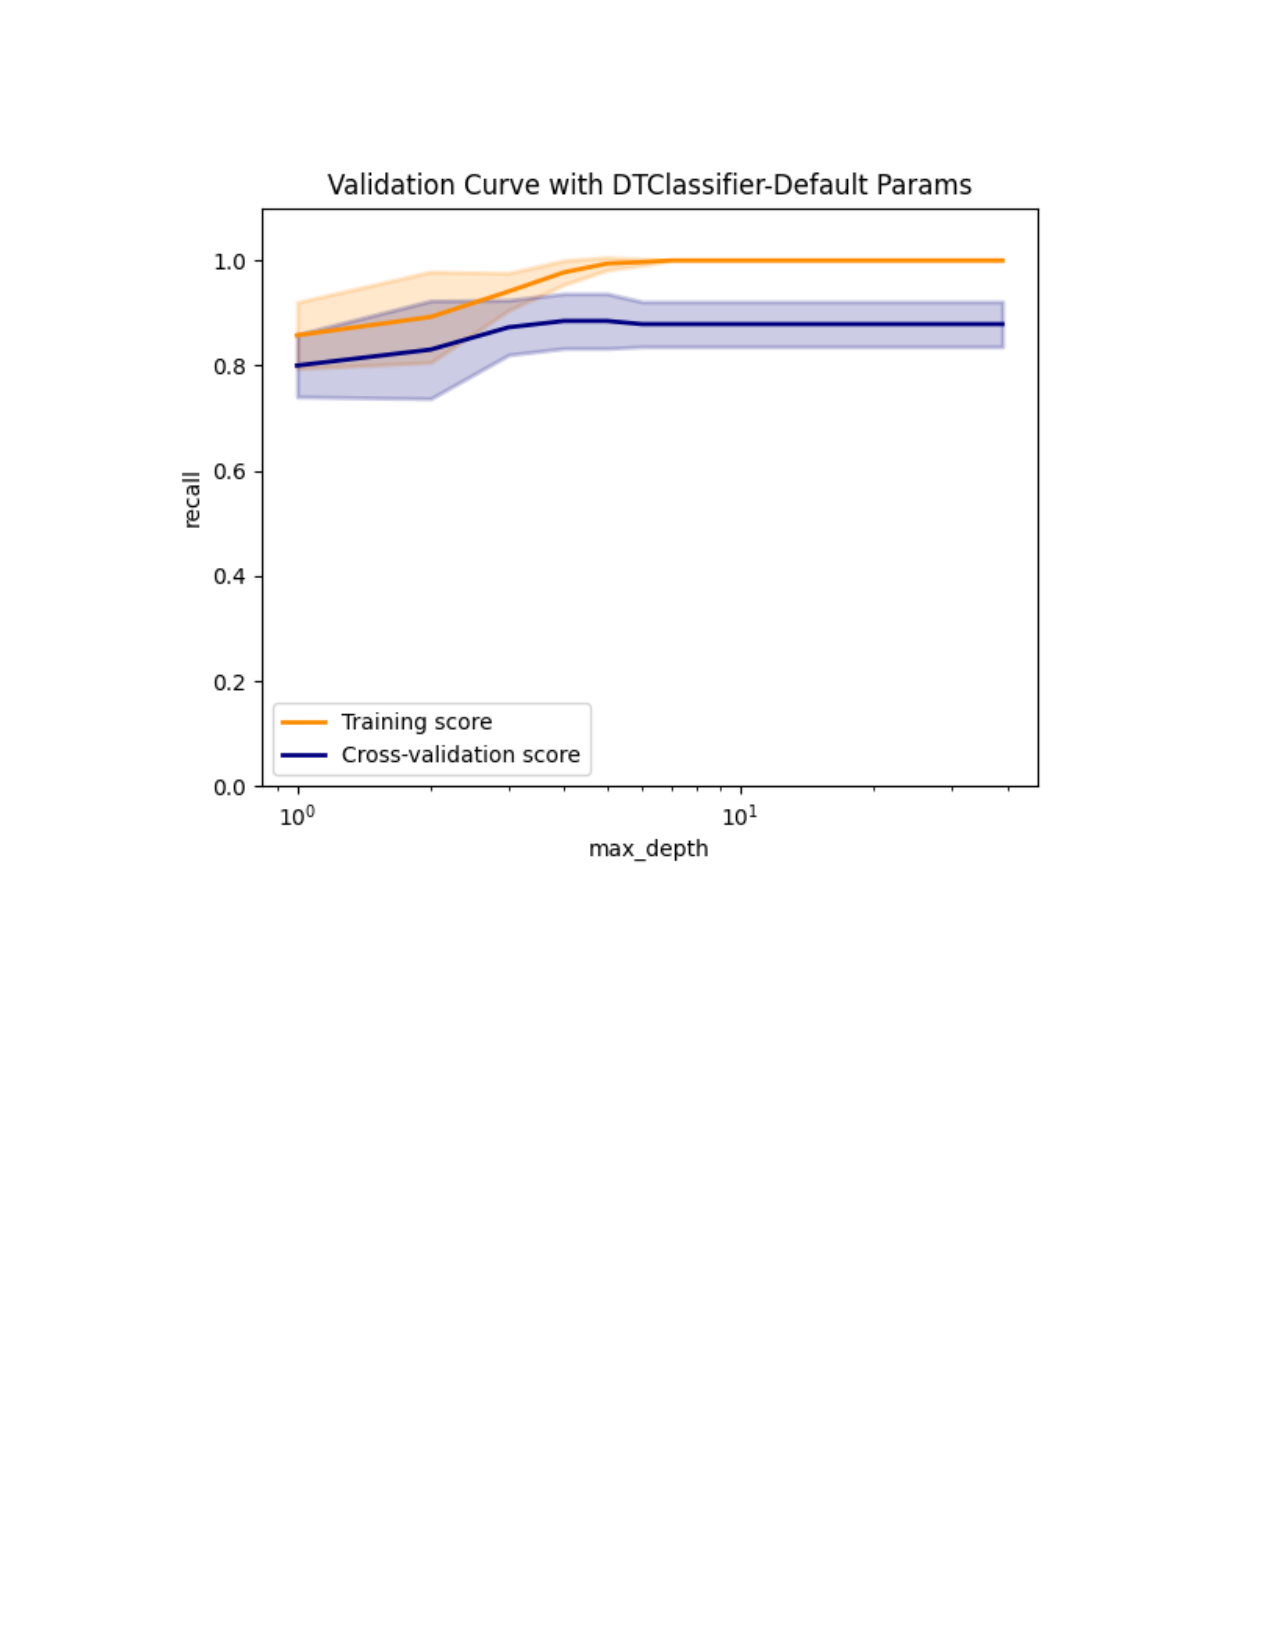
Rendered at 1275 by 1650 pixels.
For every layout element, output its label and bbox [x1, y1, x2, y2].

picture [137, 118, 1138, 869]
